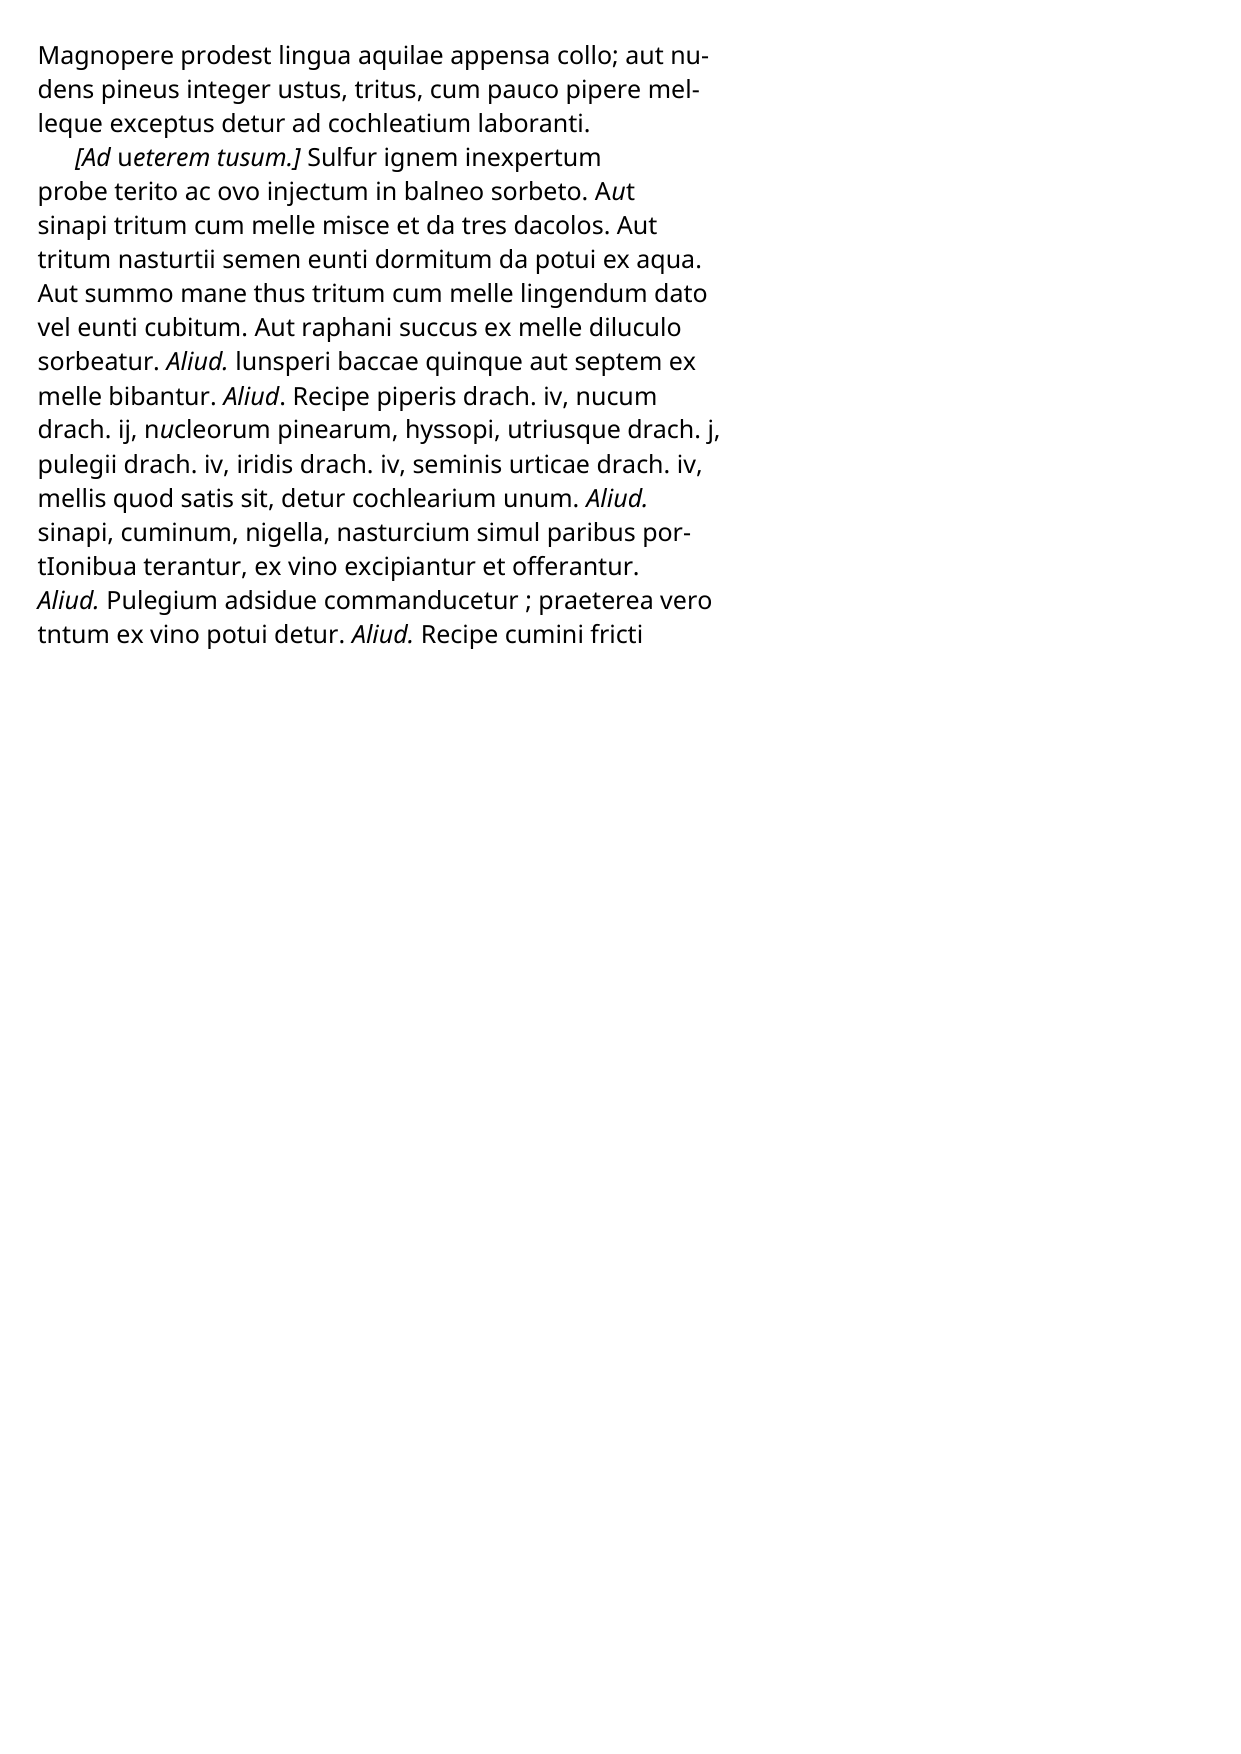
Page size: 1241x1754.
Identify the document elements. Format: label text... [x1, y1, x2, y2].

text [Ad ueterem tusum.] Sulfur ignem inexpertum probe terito ac ovo injectum in balneo sorbeto. Aut sinapi tritum cum melle misce et da tres dacolos. Aut tritum nasturtii semen eunti dormitum da potui ex aqua. Aut summo mane thus tritum cum melle lingendum dato vel eunti cubitum. Aut raphani succus ex melle diluculo sorbeatur. Aliud. lunsperi baccae quinque aut septem ex melle bibantur. Aliud. Recipe piperis drach. iv, nucum drach. ij, nucleorum pinearum, hyssopi, utriusque drach. j, pulegii drach. iv, iridis drach. iv, seminis urticae drach. iv, mellis quod satis sit, detur cochlearium unum. Aliud. sinapi, cuminum, nigella, nasturcium simul paribus por- tIonibua terantur, ex vino excipiantur et offerantur. Aliud. Pulegium adsidue commanducetur ; praeterea vero tntum ex vino potui detur. Aliud. Recipe cumini fricti [37, 140, 1203, 651]
text Magnopere prodest lingua aquilae appensa collo; aut nu- dens pineus integer ustus, tritus, cum pauco pipere mel- leque exceptus detur ad cochleatium laboranti. [37, 37, 1203, 140]
